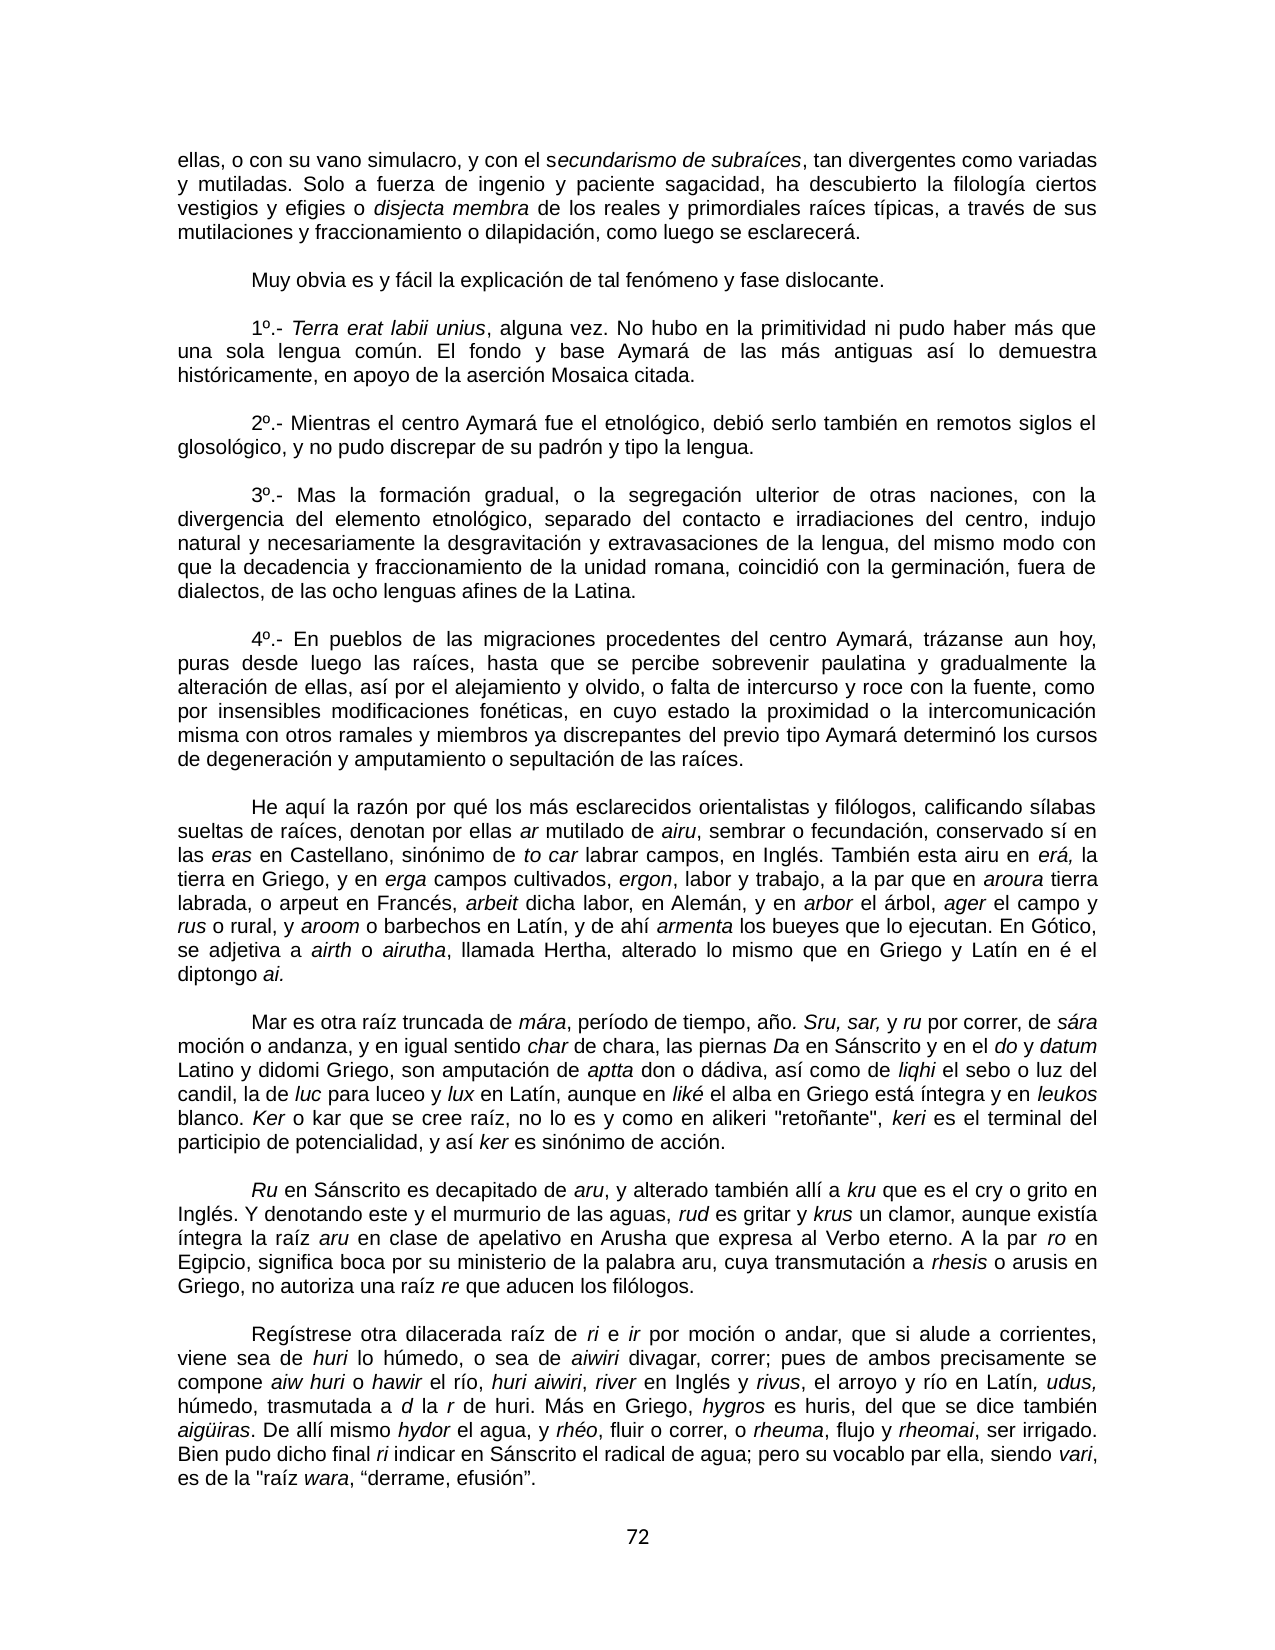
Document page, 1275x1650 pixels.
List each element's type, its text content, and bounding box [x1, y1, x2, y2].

text Regístrese otra dilacerada raíz de ri e ir por moción o andar, que si alude a corrientes, viene sea de huri lo húmedo, o sea de aiwiri divagar, correr; pues de ambos precisamente se compone aiw huri o hawir el río, huri aiwiri, river en Inglés y rivus, el arroyo y río en Latín, udus, húmedo, trasmutada a d la r de huri. Más en Griego, hygros es huris, del que se dice también aigüiras. De allí mismo hydor el agua, y rhéo, fluir o correr, o rheuma, flujo y rheomai, ser irrigado. Bien pudo dicho final ri indicar en Sánscrito el radical de agua; pero su vocablo par ella, siendo vari, es de la "raíz wara, “derrame, efusión”. [177, 1322, 1098, 1489]
text Muy obvia es y fácil la explicación de tal fenómeno y fase dislocante. [177, 267, 1098, 291]
text 2º.- Mientras el centro Aymará fue el etnológico, debió serlo también en remotos siglos el glosológico, y no pudo discrepar de su padrón y tipo la lengua. [177, 411, 1098, 459]
text 4º.- En pueblos de las migraciones procedentes del centro Aymará, trázanse aun hoy, puras desde luego las raíces, hasta que se percibe sobrevenir paulatina y gradualmente la alteración de ellas, así por el alejamiento y olvido, o falta de intercurso y roce con la fuente, como por insensibles modificaciones fonéticas, en cuyo estado la proximidad o la intercomunicación misma con otros ramales y miembros ya discrepantes del previo tipo Aymará determinó los cursos de degeneración y amputamiento o sepultación de las raíces. [177, 627, 1098, 771]
text 1º.- Terra erat labii unius, alguna vez. No hubo en la primitividad ni pudo haber más que una sola lengua común. El fondo y base Aymará de las más antiguas así lo demuestra históricamente, en apoyo de la aserción Mosaica citada. [177, 315, 1098, 387]
text ellas, o con su vano simulacro, y con el secundarismo de subraíces, tan divergentes como variadas y mutiladas. Solo a fuerza de ingenio y paciente sagacidad, ha descubierto la filología ciertos vestigios y efigies o disjecta membra de los reales y primordiales raíces típicas, a través de sus mutilaciones y fraccionamiento o dilapidación, como luego se esclarecerá. [177, 148, 1098, 243]
text Mar es otra raíz truncada de mára, período de tiempo, año. Sru, sar, y ru por correr, de sára moción o andanza, y en igual sentido char de chara, las piernas Da en Sánscrito y en el do y datum Latino y didomi Griego, son amputación de aptta don o dádiva, así como de liqhi el sebo o luz del candil, la de luc para luceo y lux en Latín, aunque en liké el alba en Griego está íntegra y en leukos blanco. Ker o kar que se cree raíz, no lo es y como en alikeri "retoñante", keri es el terminal del participio de potencialidad, y así ker es sinónimo de acción. [177, 1010, 1098, 1154]
text He aquí la razón por qué los más esclarecidos orientalistas y filólogos, calificando sílabas sueltas de raíces, denotan por ellas ar mutilado de airu, sembrar o fecundación, conservado sí en las eras en Castellano, sinónimo de to car labrar campos, en Inglés. También esta airu en erá, la tierra en Griego, y en erga campos cultivados, ergon, labor y trabajo, a la par que en aroura tierra labrada, o arpeut en Francés, arbeit dicha labor, en Alemán, y en arbor el árbol, ager el campo y rus o rural, y aroom o barbechos en Latín, y de ahí armenta los bueyes que lo ejecutan. En Gótico, se adjetiva a airth o airutha, llamada Hertha, alterado lo mismo que en Griego y Latín en é el diptongo ai. [177, 794, 1098, 986]
text Ru en Sánscrito es decapitado de aru, y alterado también allí a kru que es el cry o grito en Inglés. Y denotando este y el murmurio de las aguas, rud es gritar y krus un clamor, aunque existía íntegra la raíz aru en clase de apelativo en Arusha que expresa al Verbo eterno. A la par ro en Egipcio, significa boca por su ministerio de la palabra aru, cuya transmutación a rhesis o arusis en Griego, no autoriza una raíz re que aducen los filólogos. [177, 1178, 1098, 1298]
text 3º.- Mas la formación gradual, o la segregación ulterior de otras naciones, con la divergencia del elemento etnológico, separado del contacto e irradiaciones del centro, indujo natural y necesariamente la desgravitación y extravasaciones de la lengua, del mismo modo con que la decadencia y fraccionamiento de la unidad romana, coincidió con la germinación, fuera de dialectos, de las ocho lenguas afines de la Latina. [177, 483, 1098, 603]
